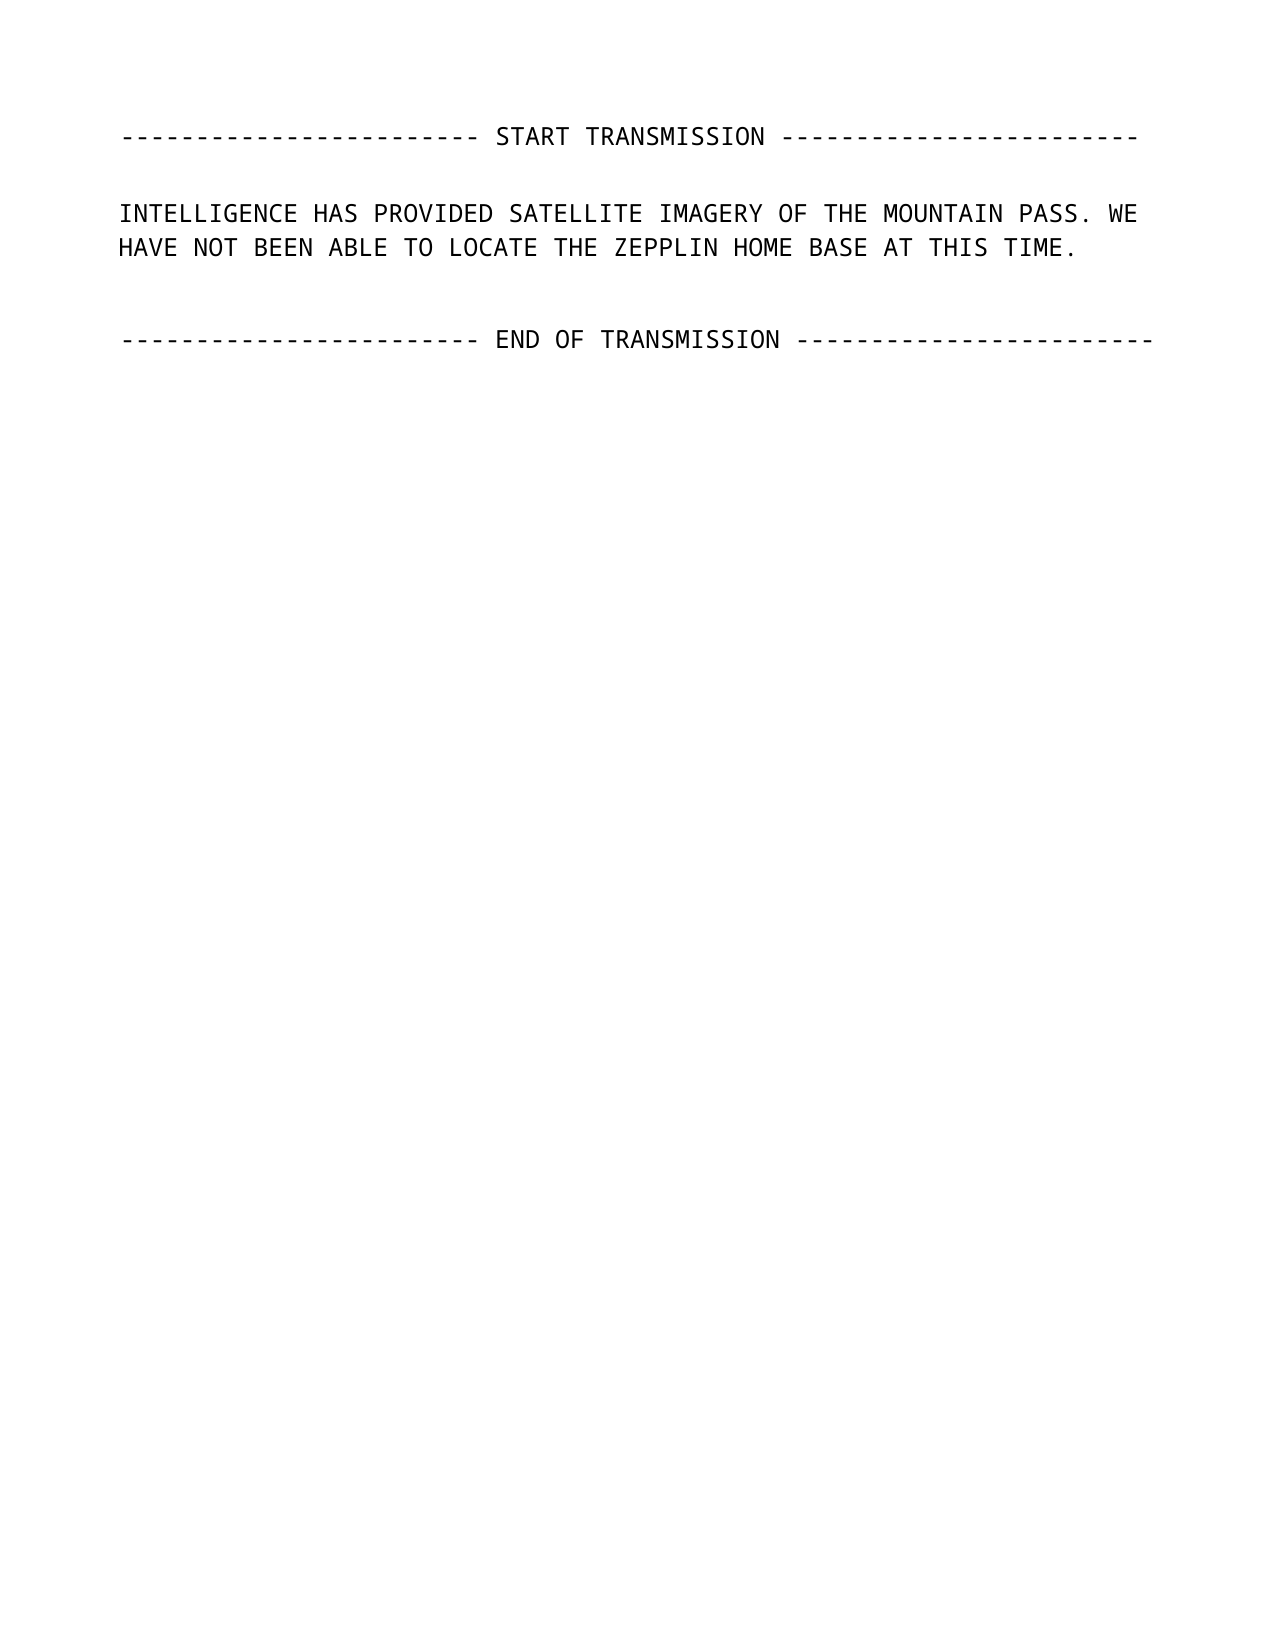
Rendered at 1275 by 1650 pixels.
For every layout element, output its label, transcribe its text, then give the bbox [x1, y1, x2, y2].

text INTELLIGENCE HAS PROVIDED SATELLITE IMAGERY OF THE MOUNTAIN PASS. WE HAVE NOT BEEN ABLE TO LOCATE THE ZEPPLIN HOME BASE AT THIS TIME. [118, 196, 1157, 264]
text ------------------------ START TRANSMISSION ------------------------ [118, 118, 1157, 152]
text ------------------------ END OF TRANSMISSION ------------------------ [118, 322, 1157, 356]
